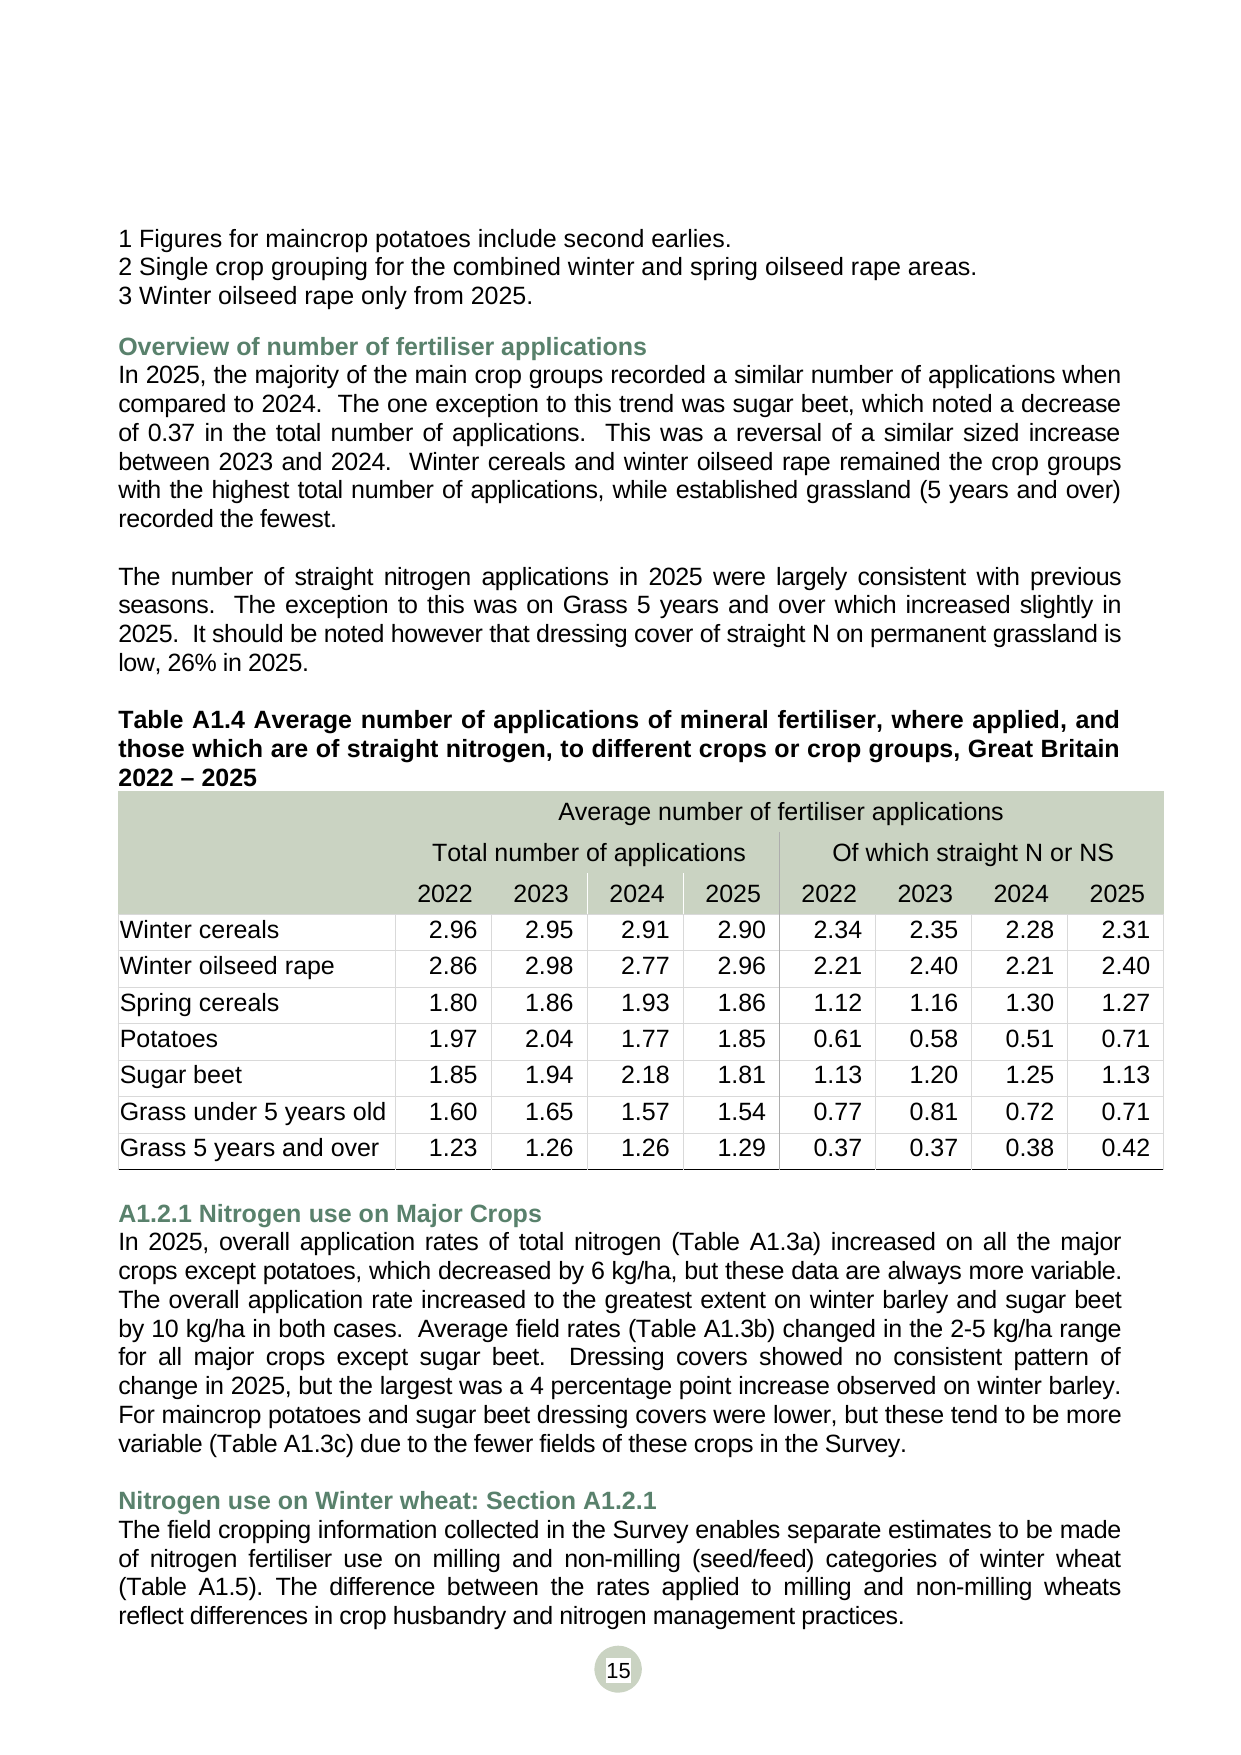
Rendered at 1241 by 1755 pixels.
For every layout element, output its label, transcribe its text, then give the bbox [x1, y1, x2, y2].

subtitle Nitrogen use on Winter wheat: Section A1.2.1 [118, 1486, 1122, 1515]
subtitle Table A1.4 Average number of applications of mineral fertiliser, where applied, and those which are of straight nitrogen, to different crops or crop groups, Great Britain 2022 – 2025 [118, 705, 1122, 791]
text 3 Winter oilseed rape only from 2025. [118, 281, 1122, 310]
table_cell 2.98 [492, 951, 587, 987]
table_cell 1.25 [972, 1061, 1067, 1096]
table_cell 2.40 [1068, 951, 1163, 987]
table_cell 1.80 [396, 988, 491, 1023]
table_cell 1.27 [1068, 988, 1163, 1023]
table_cell 1.86 [684, 988, 779, 1023]
table_header [118, 791, 395, 832]
table_cell 1.85 [396, 1061, 491, 1096]
subtitle Overview of number of fertiliser applications [118, 331, 1122, 360]
table_cell 0.77 [780, 1097, 875, 1132]
table_cell 2024 [588, 873, 683, 914]
table_cell 0.51 [972, 1024, 1067, 1059]
table_cell 2.21 [972, 951, 1067, 987]
table_cell 2.90 [684, 915, 779, 950]
table_cell 1.94 [492, 1061, 587, 1096]
table_cell 2024 [972, 873, 1068, 914]
table_cell 2.77 [588, 951, 683, 987]
table_cell 1.29 [684, 1134, 779, 1169]
table_cell 2025 [1068, 873, 1164, 914]
table_cell 2.96 [684, 951, 779, 987]
subtitle A1.2.1 Nitrogen use on Major Crops [118, 1199, 1122, 1227]
table_cell 0.71 [1068, 1097, 1163, 1132]
text 1 Figures for maincrop potatoes include second earlies. [118, 224, 1122, 252]
table_cell Spring cereals [119, 988, 395, 1023]
table_cell Winter oilseed rape [119, 951, 395, 987]
table_cell 1.23 [396, 1134, 491, 1169]
text The number of straight nitrogen applications in 2025 were largely consistent with previous seasons. The exception to this was on Grass 5 years and over which increased slightly in 2025. It should be noted however that dressing cover of straight N on permanent grassland is low, 26% in 2025. [118, 561, 1122, 676]
text In 2025, the majority of the main crop groups recorded a similar number of applications when compared to 2024. The one exception to this trend was sugar beet, which noted a decrease of 0.37 in the total number of applications. This was a reversal of a similar sized increase between 2023 and 2024. Winter cereals and winter oilseed rape remained the crop groups with the highest total number of applications, while established grassland (5 years and over) recorded the fewest. [118, 360, 1122, 533]
table_cell 1.57 [588, 1097, 683, 1132]
table_cell 1.81 [684, 1061, 779, 1096]
table_cell 2.96 [396, 915, 491, 950]
table_cell 2.21 [780, 951, 875, 987]
table_cell 1.54 [684, 1097, 779, 1132]
table_cell Grass under 5 years old [119, 1097, 395, 1132]
table_cell 2023 [876, 873, 972, 914]
table_cell 0.81 [876, 1097, 971, 1132]
table_cell 2.40 [876, 951, 971, 987]
table_cell 2.95 [492, 915, 587, 950]
table_cell 1.16 [876, 988, 971, 1023]
table_cell 1.60 [396, 1097, 491, 1132]
text 2 Single crop grouping for the combined winter and spring oilseed rape areas. [118, 252, 1122, 281]
table_cell 1.12 [780, 988, 875, 1023]
table_cell 1.13 [780, 1061, 875, 1096]
table_cell 2.35 [876, 915, 971, 950]
table_cell 0.72 [972, 1097, 1067, 1132]
text The field cropping information collected in the Survey enables separate estimates to be made of nitrogen fertiliser use on milling and non-milling (seed/feed) categories of winter wheat (Table A1.5). The difference between the rates applied to milling and non-milling wheats reflect differences in crop husbandry and nitrogen management practices. [118, 1515, 1122, 1630]
table_cell 1.13 [1068, 1061, 1163, 1096]
table_cell 2.28 [972, 915, 1067, 950]
table_cell 0.37 [780, 1134, 875, 1169]
table_cell Sugar beet [119, 1061, 395, 1096]
table_cell 1.86 [492, 988, 587, 1023]
table_cell 1.20 [876, 1061, 971, 1096]
table_cell 1.65 [492, 1097, 587, 1132]
table_cell 0.37 [876, 1134, 971, 1169]
table_cell 2023 [491, 873, 587, 914]
table_cell 2.91 [588, 915, 683, 950]
table_cell 0.58 [876, 1024, 971, 1059]
table_cell 2022 [780, 873, 876, 914]
table_cell 2.34 [780, 915, 875, 950]
table_cell 1.77 [588, 1024, 683, 1059]
table_cell [118, 873, 395, 914]
table_cell 2025 [684, 873, 779, 914]
table_cell 0.61 [780, 1024, 875, 1059]
table_cell 2.31 [1068, 915, 1163, 950]
table_cell 1.26 [588, 1134, 683, 1169]
table_cell 2022 [395, 873, 491, 914]
table_cell 0.38 [972, 1134, 1067, 1169]
table_header Average number of fertiliser applications [395, 791, 1164, 832]
table_cell 1.85 [684, 1024, 779, 1059]
table_cell 1.26 [492, 1134, 587, 1169]
table_cell Winter cereals [119, 915, 395, 950]
table_cell 2.86 [396, 951, 491, 987]
table_cell 1.93 [588, 988, 683, 1023]
table_cell Total number of applications [395, 832, 779, 873]
table_cell 0.42 [1068, 1134, 1163, 1169]
table_cell 2.18 [588, 1061, 683, 1096]
table_cell Of which straight N or NS [780, 832, 1164, 873]
text In 2025, overall application rates of total nitrogen (Table A1.3a) increased on all the major crops except potatoes, which decreased by 6 kg/ha, but these data are always more variable. The overall application rate increased to the greatest extent on winter barley and sugar beet by 10 kg/ha in both cases. Average field rates (Table A1.3b) changed in the 2-5 kg/ha range for all major crops except sugar beet. Dressing covers showed no consistent pattern of change in 2025, but the largest was a 4 percentage point increase observed on winter barley. For maincrop potatoes and sugar beet dressing covers were lower, but these tend to be more variable (Table A1.3c) due to the fewer fields of these crops in the Survey. [118, 1227, 1122, 1457]
table_cell Potatoes [119, 1024, 395, 1059]
table_cell [118, 832, 395, 873]
table_cell Grass 5 years and over [119, 1134, 395, 1169]
table_cell 0.71 [1068, 1024, 1163, 1059]
table_cell 1.97 [396, 1024, 491, 1059]
table_cell 2.04 [492, 1024, 587, 1059]
table_cell 1.30 [972, 988, 1067, 1023]
